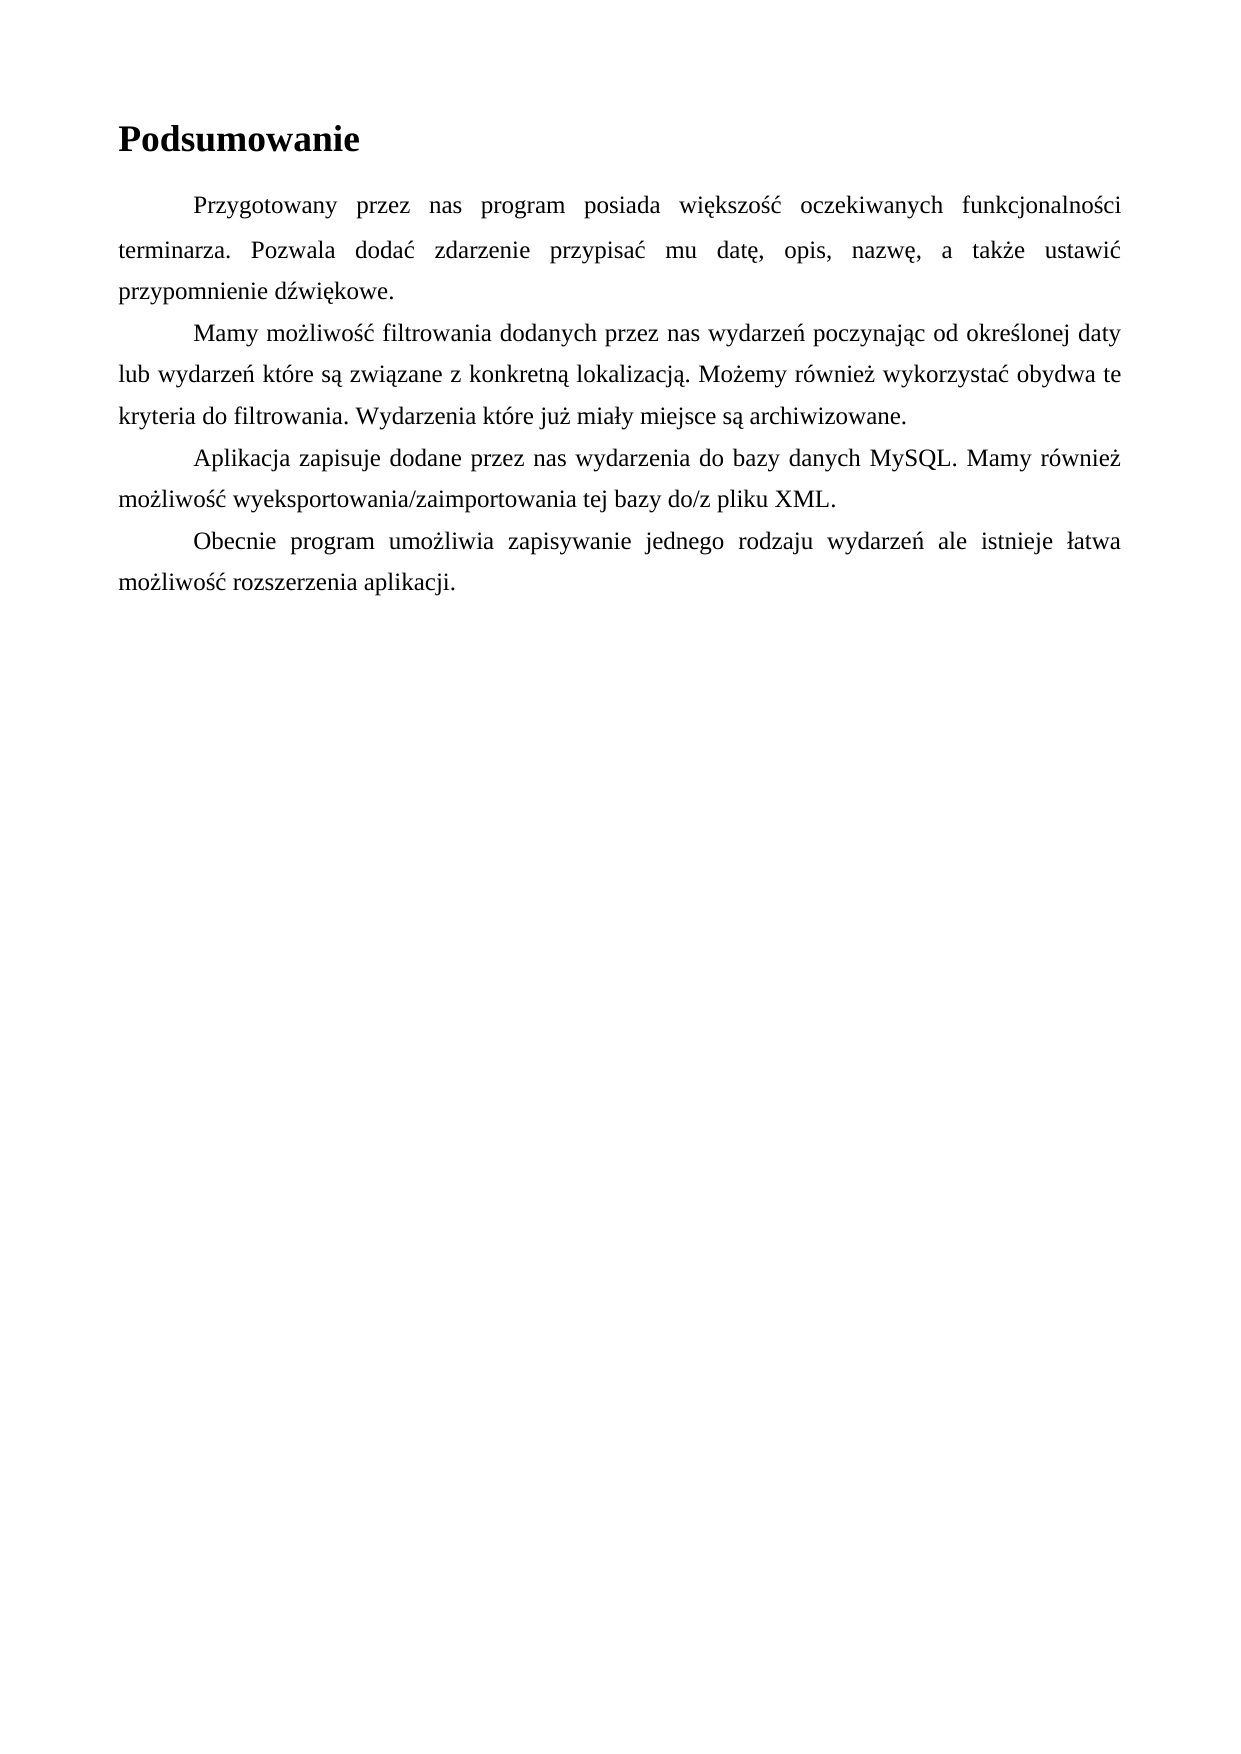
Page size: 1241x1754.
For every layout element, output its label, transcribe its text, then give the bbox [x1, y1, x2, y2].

text Obecnie program umożliwia zapisywanie jednego rodzaju wydarzeń ale istnieje łatwa możliwość rozszerzenia aplikacji. [118, 527, 1122, 596]
text Mamy możliwość filtrowania dodanych przez nas wydarzeń poczynając od określonej daty lub wydarzeń które są związane z konkretną lokalizacją. Możemy również wykorzystać obydwa te kryteria do filtrowania. Wydarzenia które już miały miejsce są archiwizowane. [118, 319, 1122, 430]
text Aplikacja zapisuje dodane przez nas wydarzenia do bazy danych MySQL. Mamy również możliwość wyeksportowania/zaimportowania tej bazy do/z pliku XML. [118, 444, 1122, 513]
text Podsumowanie [118, 118, 1122, 160]
text Przygotowany przez nas program posiada większość oczekiwanych funkcjonalności terminarza. Pozwala dodać zdarzenie przypisać mu datę, opis, nazwę, a także ustawić przypomnienie dźwiękowe. [118, 180, 1122, 305]
